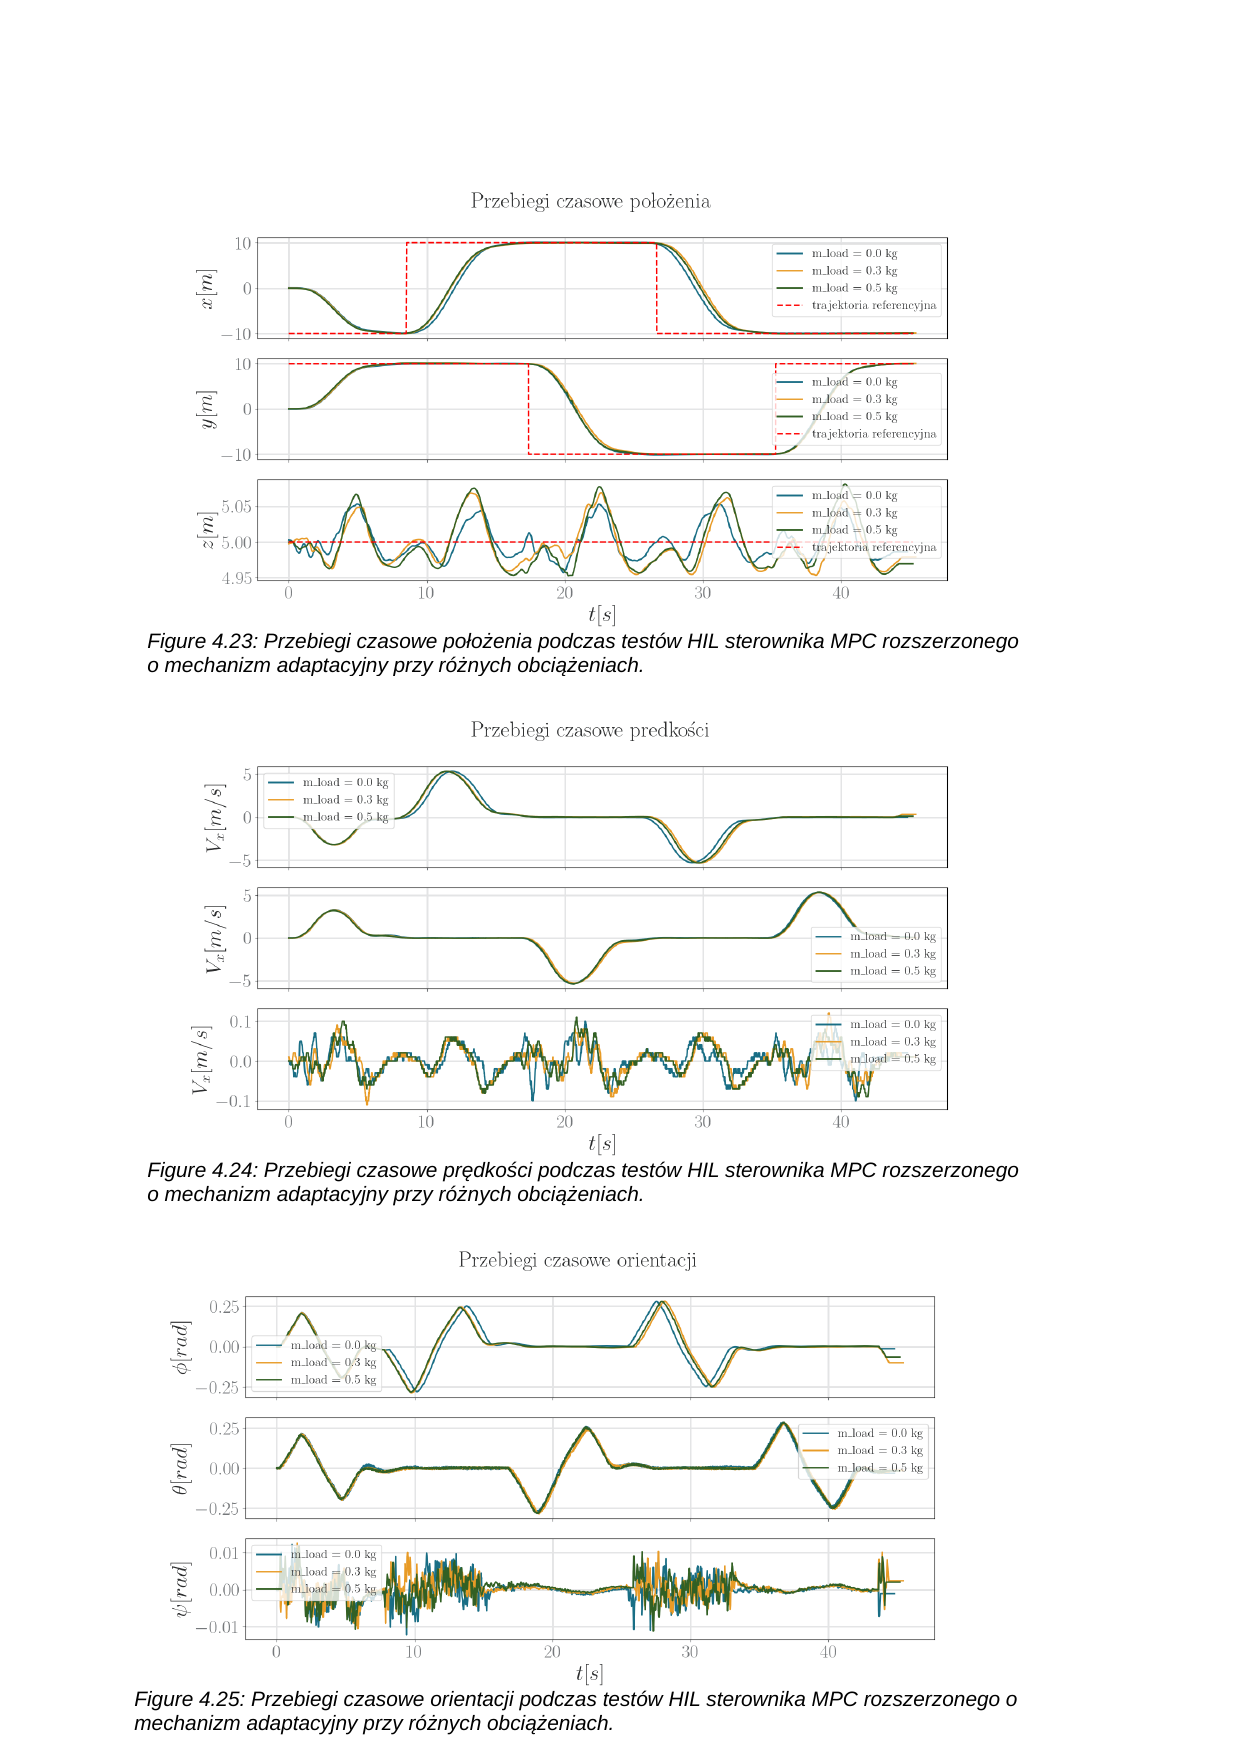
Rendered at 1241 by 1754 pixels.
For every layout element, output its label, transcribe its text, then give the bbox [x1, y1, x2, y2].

text Figure 4.24: Przebiegi czasowe prędkości podczas testów HIL sterownika MPC rozszerzonego o mechanizm adaptacyjny przy różnych obciążeniach. [147, 1158, 1035, 1206]
picture [147, 184, 1035, 629]
text [134, 1218, 1022, 1243]
text [147, 689, 1035, 713]
picture [147, 713, 1035, 1158]
text [147, 159, 1035, 184]
text Figure 4.23: Przebiegi czasowe położenia podczas testów HIL sterownika MPC rozszerzonego o mechanizm adaptacyjny przy różnych obciążeniach. [147, 629, 1035, 676]
text Figure 4.25: Przebiegi czasowe orientacji podczas testów HIL sterownika MPC rozszerzonego o mechanizm adaptacyjny przy różnych obciążeniach. [134, 1688, 1022, 1735]
picture [134, 1243, 1023, 1688]
